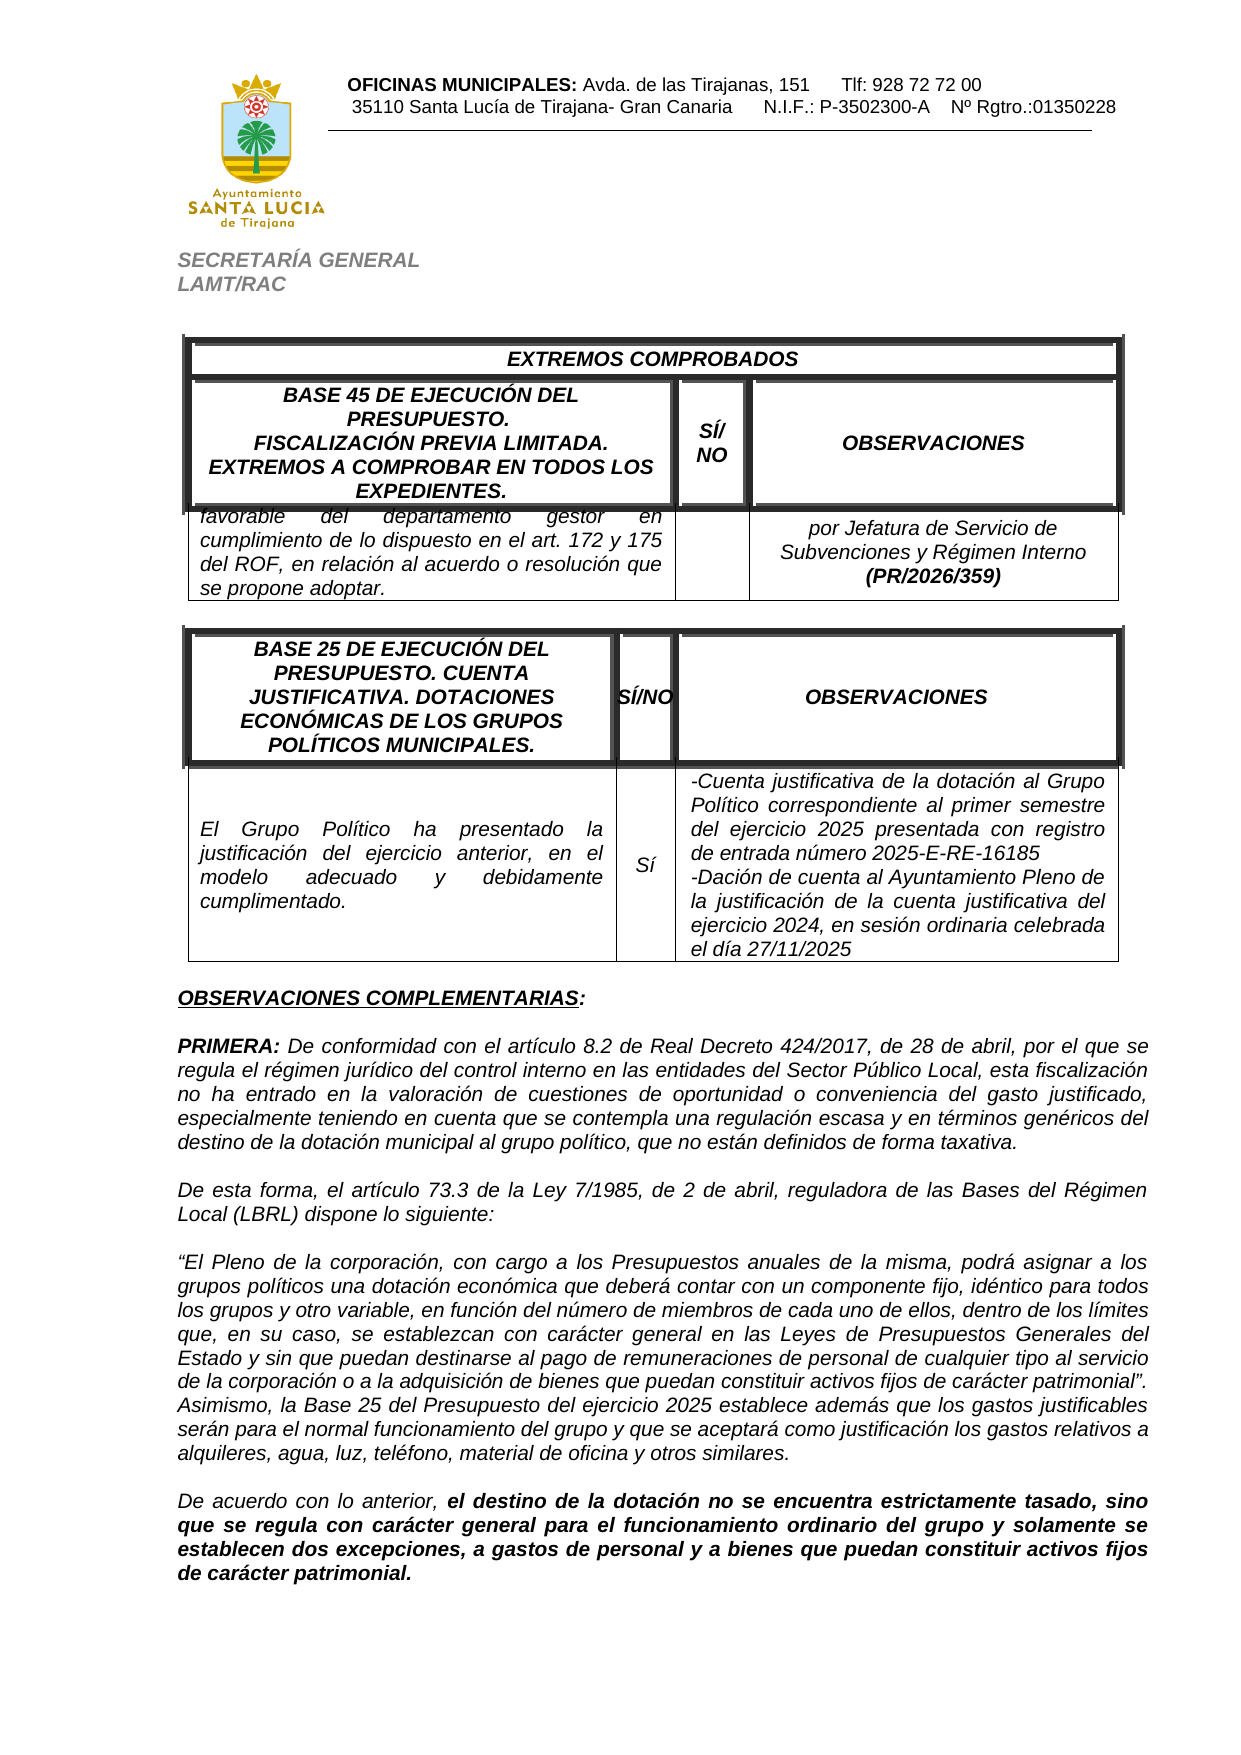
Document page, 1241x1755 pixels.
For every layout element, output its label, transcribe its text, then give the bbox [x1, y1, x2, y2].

text OBSERVACIONES COMPLEMENTARIAS: [177, 986, 1167, 1010]
text De acuerdo con lo anterior, el destino de la dotación no se encuentra estrictamente tasado, sino que se regula con carácter general para el funcionamiento ordinario del grupo y solamente se establecen dos excepciones, a gastos de personal y a bienes que puedan constituir activos fijos de carácter patrimonial. [177, 1489, 1152, 1585]
text “El Pleno de la corporación, con cargo a los Presupuestos anuales de la misma, podrá asignar a los grupos políticos una dotación económica que deberá contar con un componente fijo, idéntico para todos los grupos y otro variable, en función del número de miembros de cada uno de ellos, dentro de los límites que, en su caso, se establezcan con carácter general en las Leyes de Presupuestos Generales del Estado y sin que puedan destinarse al pago de remuneraciones de personal de cualquier tipo al servicio de la corporación o a la adquisición de bienes que puedan constituir activos fijos de carácter patrimonial”. [177, 1249, 1152, 1393]
table_cell El Grupo Político ha presentado la justificación del ejercicio anterior, en el modelo adecuado y debidamente cumplimentado. [189, 769, 616, 961]
table_header BASE 25 DE EJECUCIÓN DEL PRESUPUESTO. CUENTA JUSTIFICATIVA. DOTACIONES ECONÓMICAS DE LOS GRUPOS POLÍTICOS MUNICIPALES. [195, 637, 610, 757]
table_cell favorable del departamento gestor en cumplimiento de lo dispuesto en el art. 172 y 175 del ROF, en relación al acuerdo o resolución que se propone adoptar. [189, 515, 675, 599]
text PRIMERA: De conformidad con el artículo 8.2 de Real Decreto 424/2017, de 28 de abril, por el que se regula el régimen jurídico del control interno en las entidades del Sector Público Local, esta fiscalización no ha entrado en la valoración de cuestiones de oportunidad o conveniencia del gasto justificado, especialmente teniendo en cuenta que se contempla una regulación escasa y en términos genéricos del destino de la dotación municipal al grupo político, que no están definidos de forma taxativa. [177, 1034, 1152, 1154]
table_cell -Cuenta justificativa de la dotación al Grupo Político correspondiente al primer semestre del ejercicio 2025 presentada con registro de entrada número 2025-E-RE-16185 -Dación de cuenta al Ayuntamiento Pleno de la justificación de la cuenta justificativa del ejercicio 2024, en sesión ordinaria celebrada el día 27/11/2025 [676, 769, 1118, 961]
table_cell [676, 515, 749, 599]
table_cell por Jefatura de Servicio de Subvenciones y Régimen Interno (PR/2026/359) [750, 515, 1118, 599]
text De esta forma, el artículo 73.3 de la Ley 7/1985, de 2 de abril, reguladora de las Bases del Régimen Local (LBRL) dispone lo siguiente: [177, 1178, 1152, 1226]
table_header EXTREMOS COMPROBADOS [195, 346, 1113, 370]
table_header SÍ/NO [623, 637, 670, 757]
table_header OBSERVACIONES [682, 637, 1113, 757]
text Asimismo, la Base 25 del Presupuesto del ejercicio 2025 establece además que los gastos justificables serán para el normal funcionamiento del grupo y que se aceptará como justificación los gastos relativos a alquileres, agua, luz, teléfono, material de oficina y otros similares. [177, 1393, 1152, 1465]
table_cell BASE 45 DE EJECUCIÓN DEL PRESUPUESTO. FISCALIZACIÓN PREVIA LIMITADA. EXTREMOS A COMPROBAR EN TODOS LOS EXPEDIENTES. [195, 383, 670, 503]
table_cell Sí [617, 769, 675, 961]
table_cell SÍ/NO [682, 383, 743, 503]
table_cell OBSERVACIONES [756, 383, 1113, 503]
